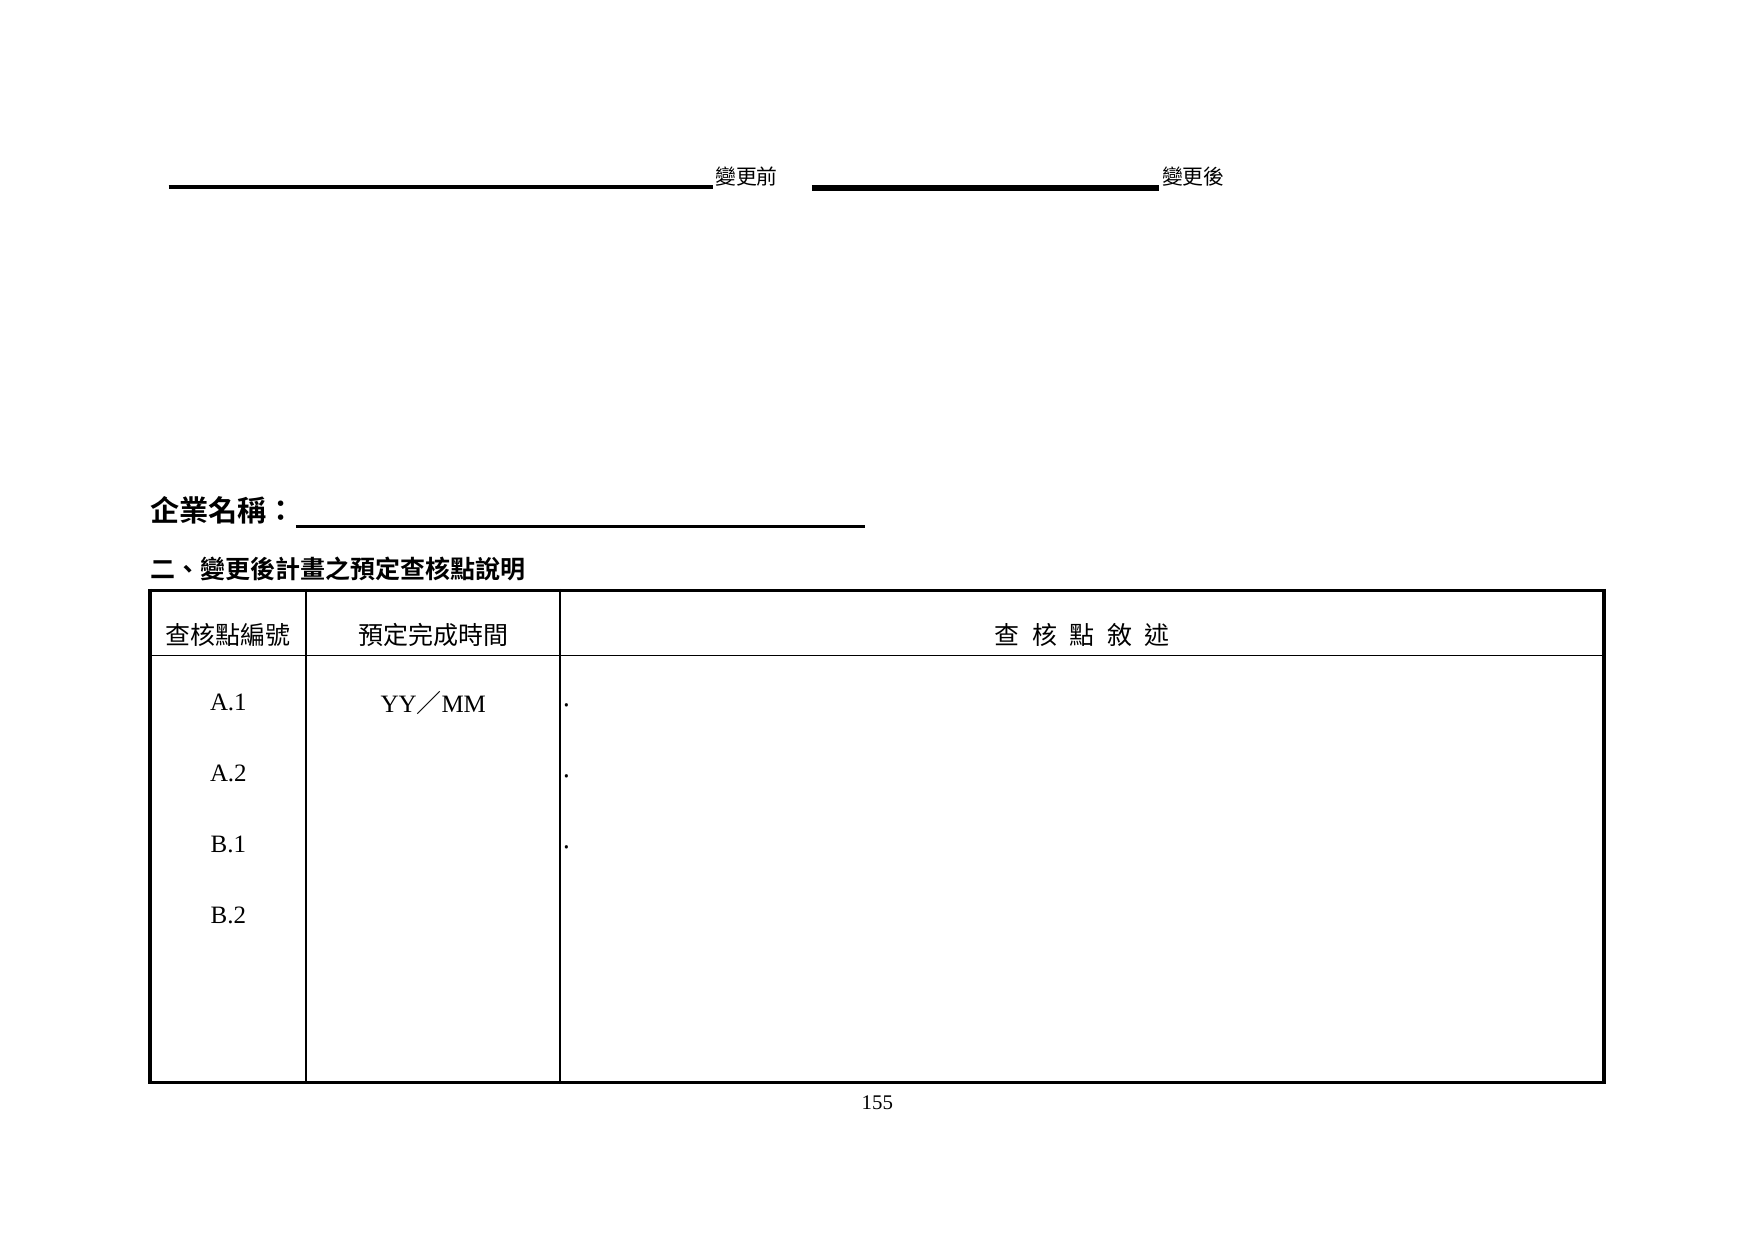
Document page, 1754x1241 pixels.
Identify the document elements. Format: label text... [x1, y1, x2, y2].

table_header 查核點編號 [152, 592, 305, 654]
table_cell A.1 A.2 B.1 B.2 [152, 656, 305, 1081]
text 企業名稱： [150, 464, 1604, 526]
table_header 查 核 點 敘 述 [561, 592, 1602, 654]
text 二、變更後計畫之預定查核點說明 [150, 526, 1604, 589]
table_cell YY／MM [307, 656, 559, 1081]
table_header 預定完成時間 [307, 592, 559, 654]
text 變更前 變更後 [167, 160, 1576, 191]
table_cell ‧ ‧ ‧ [561, 656, 1602, 1081]
